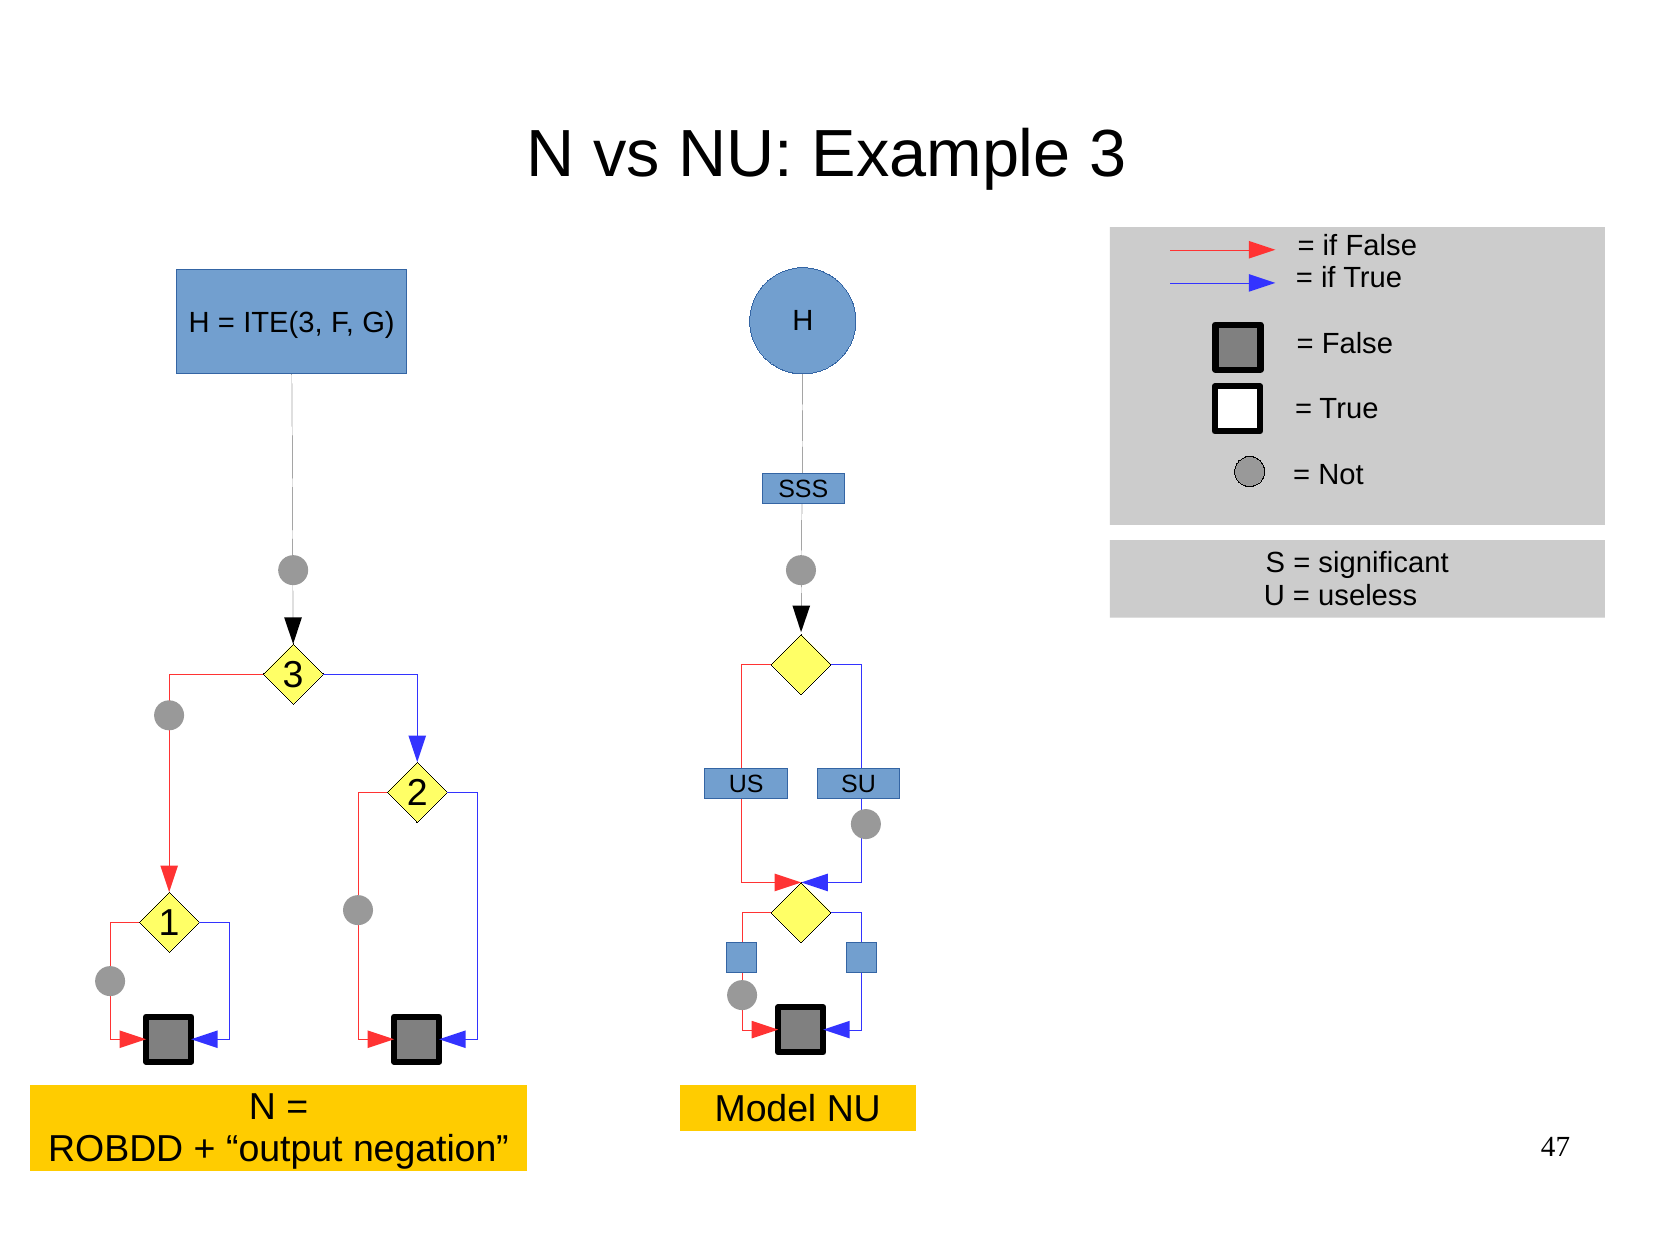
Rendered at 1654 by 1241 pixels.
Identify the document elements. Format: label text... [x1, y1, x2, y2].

text_box 1 [139, 892, 200, 953]
text_box [785, 555, 817, 586]
text_box [154, 700, 185, 731]
text_box 2 [387, 762, 448, 823]
text_box [342, 895, 374, 926]
title N vs NU: Example 3 [82, 49, 1571, 257]
text_box [394, 1016, 440, 1062]
text_box US [704, 768, 788, 799]
text_box [1215, 324, 1261, 370]
text_box N = ROBDD + “output negation” [30, 1085, 527, 1171]
text_box SU [817, 768, 900, 799]
text_box H [749, 267, 856, 374]
text_box [727, 980, 758, 1011]
text_box = if False = if True = False = True = Not [1109, 227, 1605, 525]
text_box Model NU [680, 1085, 916, 1131]
text_box [146, 1016, 192, 1062]
text_box SSS [762, 473, 845, 504]
text_box H = ITE(3, F, G) [176, 269, 407, 374]
text_box [778, 1007, 824, 1053]
text_box S = significant U = useless [1109, 540, 1605, 618]
text_box [95, 966, 126, 997]
text_box 3 [263, 643, 324, 705]
text_box [850, 809, 881, 840]
text_box [1215, 386, 1261, 432]
text_box [771, 883, 831, 943]
text_box [771, 634, 831, 695]
text_box [1234, 456, 1265, 487]
text_box [846, 942, 877, 973]
text_box [726, 942, 757, 973]
text_box [278, 555, 309, 586]
